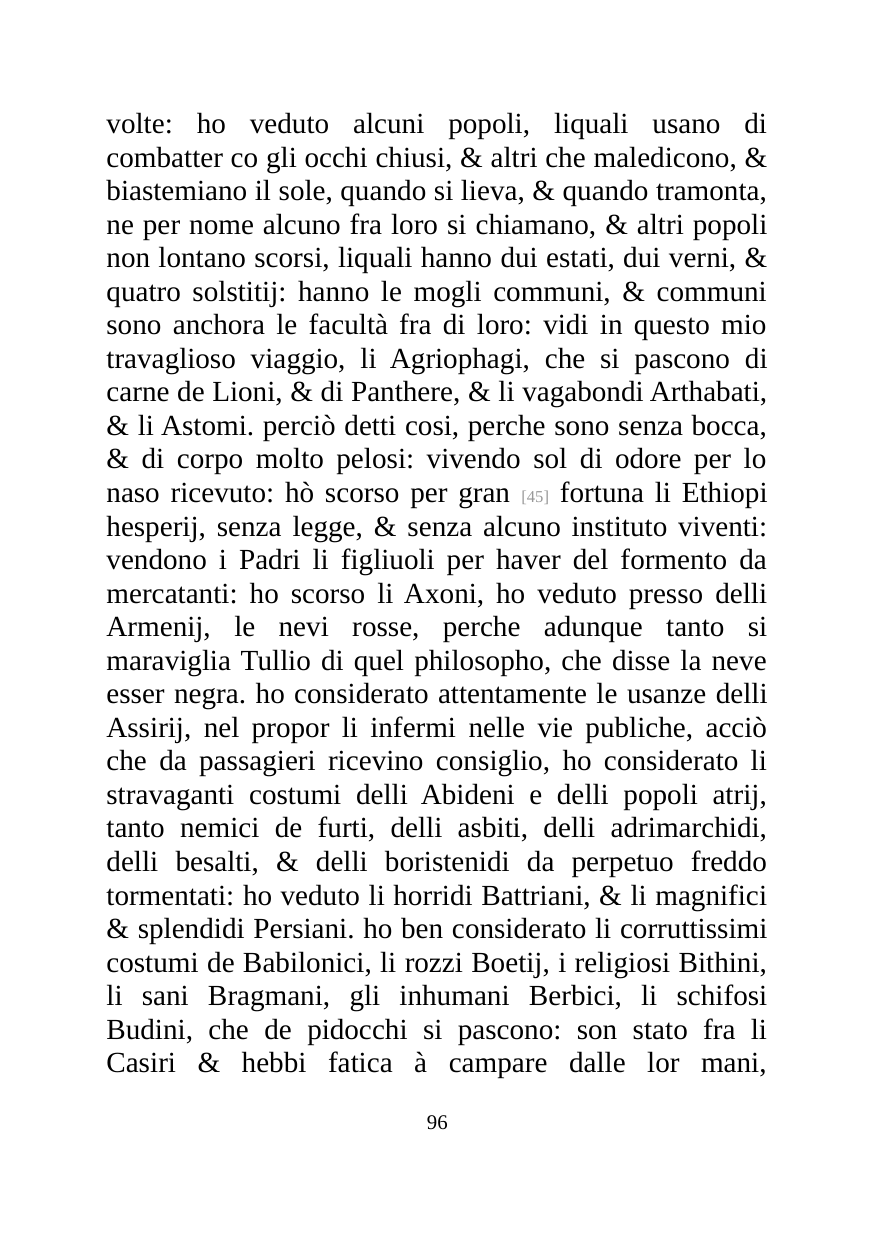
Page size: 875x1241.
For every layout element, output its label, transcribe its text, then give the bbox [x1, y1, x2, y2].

text volte: ho veduto alcuni popoli, liquali usano di combatter co gli occhi chiusi, & altri che maledicono, & biastemiano il sole, quando si lieva, & quando tramonta, ne per nome alcuno fra loro si chiamano, & altri popoli non lontano scorsi, liquali hanno dui estati, dui verni, & quatro solstitij: hanno le mogli communi, & communi sono anchora le facultà fra di loro: vidi in questo mio travaglioso viaggio, li Agriophagi, che si pascono di carne de Lioni, & di Panthere, & li vagabondi Arthabati, & li Astomi. perciò detti cosi, perche sono senza bocca, & di corpo molto pelosi: vivendo sol di odore per lo naso ricevuto: hò scorso per gran [45] fortuna li Ethiopi hesperij, senza legge, & senza alcuno instituto viventi: vendono i Padri li figliuoli per haver del formento da mercatanti: ho scorso li Axoni, ho veduto presso delli Armenij, le nevi rosse, perche adunque tanto si maraviglia Tullio di quel philosopho, che disse la neve esser negra. ho considerato attentamente le usanze delli Assirij, nel propor li infermi nelle vie publiche, acciò che da passagieri ricevino consiglio, ho considerato li stravaganti costumi delli Abideni e delli popoli atrij, tanto nemici de furti, delli asbiti, delli adrimarchidi, delli besalti, & delli boristenidi da perpetuo freddo tormentati: ho veduto li horridi Battriani, & li magnifici & splendidi Persiani. ho ben considerato li corruttissimi costumi de Babilonici, li rozzi Boetij, i religiosi Bithini, li sani Bragmani, gli inhumani Berbici, li schifosi Budini, che de pidocchi si pascono: son stato fra li Casiri & hebbi fatica à campare dalle lor mani, [106, 106, 768, 1079]
